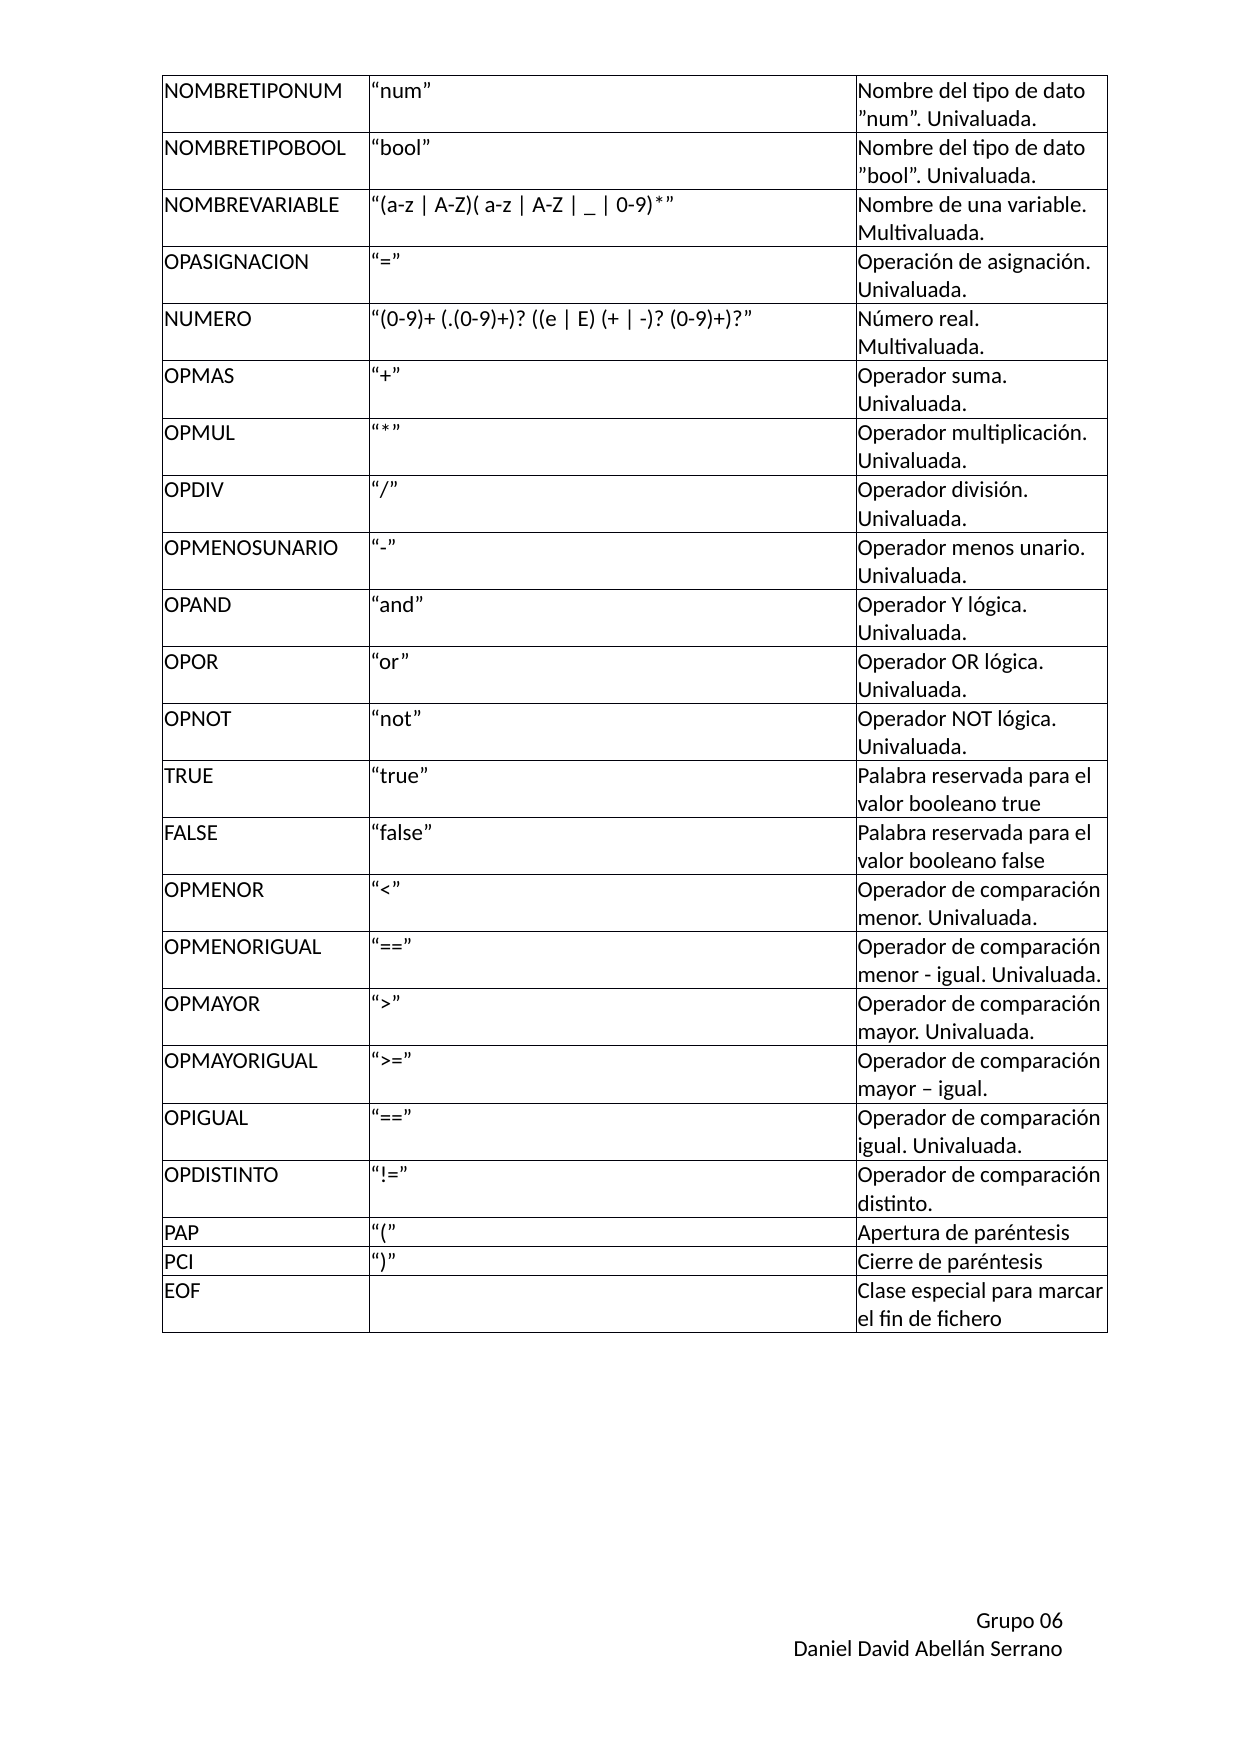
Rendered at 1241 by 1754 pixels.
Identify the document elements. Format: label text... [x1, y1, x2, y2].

table_cell NUMERO [163, 304, 369, 360]
table_cell Clase especial para marcar el fin de fichero [857, 1276, 1107, 1332]
table_cell Operación de asignación. Univaluada. [857, 247, 1107, 303]
table_cell Operador menos unario. Univaluada. [857, 533, 1107, 589]
table_cell OPIGUAL [163, 1104, 369, 1159]
table_cell PAP [163, 1218, 369, 1246]
table_cell OPOR [163, 647, 369, 703]
table_cell Operador de comparación distinto. [857, 1161, 1107, 1217]
table_cell OPMENOR [163, 875, 369, 931]
table_cell “not” [370, 704, 856, 760]
table_cell OPMAS [163, 361, 369, 417]
table_cell Nombre del tipo de dato ”bool”. Univaluada. [857, 133, 1107, 189]
table_cell Operador OR lógica. Univaluada. [857, 647, 1107, 703]
table_cell OPMUL [163, 419, 369, 474]
table_cell TRUE [163, 761, 369, 817]
table_cell Apertura de paréntesis [857, 1218, 1107, 1246]
table_cell “-” [370, 533, 856, 589]
table_cell OPAND [163, 590, 369, 646]
table_cell Operador Y lógica. Univaluada. [857, 590, 1107, 646]
table_cell OPNOT [163, 704, 369, 760]
table_cell Operador suma. Univaluada. [857, 361, 1107, 417]
table_cell “>” [370, 989, 856, 1045]
table_cell Operador división. Univaluada. [857, 476, 1107, 532]
table_cell “num” [370, 76, 856, 132]
table_cell “)” [370, 1247, 856, 1275]
table_cell OPDISTINTO [163, 1161, 369, 1217]
table_cell “==” [370, 932, 856, 988]
table_cell “=” [370, 247, 856, 303]
table_cell Operador NOT lógica. Univaluada. [857, 704, 1107, 760]
table_cell “/” [370, 476, 856, 532]
table_cell “>=” [370, 1046, 856, 1102]
table_cell “+” [370, 361, 856, 417]
table_cell Palabra reservada para el valor booleano true [857, 761, 1107, 817]
table_cell OPMAYOR [163, 989, 369, 1045]
table_cell “(” [370, 1218, 856, 1246]
table_cell “false” [370, 818, 856, 874]
table_cell NOMBREVARIABLE [163, 190, 369, 246]
table_cell OPMAYORIGUAL [163, 1046, 369, 1102]
table_cell “==” [370, 1104, 856, 1159]
table_cell Nombre del tipo de dato ”num”. Univaluada. [857, 76, 1107, 132]
table_cell [370, 1276, 856, 1332]
table_cell OPASIGNACION [163, 247, 369, 303]
table_cell OPMENOSUNARIO [163, 533, 369, 589]
table_cell Cierre de paréntesis [857, 1247, 1107, 1275]
table_cell Operador de comparación mayor. Univaluada. [857, 989, 1107, 1045]
table_cell Número real. Multivaluada. [857, 304, 1107, 360]
table_cell Operador de comparación menor. Univaluada. [857, 875, 1107, 931]
table_cell Nombre de una variable. Multivaluada. [857, 190, 1107, 246]
table_cell “<” [370, 875, 856, 931]
table_cell NOMBRETIPOBOOL [163, 133, 369, 189]
table_cell “!=” [370, 1161, 856, 1217]
table_cell Palabra reservada para el valor booleano false [857, 818, 1107, 874]
table_cell “*” [370, 419, 856, 474]
table_cell “or” [370, 647, 856, 703]
table_cell Operador de comparación menor - igual. Univaluada. [857, 932, 1107, 988]
table_cell Operador de comparación mayor – igual. [857, 1046, 1107, 1102]
table_cell EOF [163, 1276, 369, 1332]
table_cell “(a-z | A-Z)( a-z | A-Z | _ | 0-9)*” [370, 190, 856, 246]
table_cell PCI [163, 1247, 369, 1275]
table_cell “bool” [370, 133, 856, 189]
table_cell OPMENORIGUAL [163, 932, 369, 988]
table_cell OPDIV [163, 476, 369, 532]
table_cell “(0-9)+ (.(0-9)+)? ((e | E) (+ | -)? (0-9)+)?” [370, 304, 856, 360]
table_cell “true” [370, 761, 856, 817]
table_cell FALSE [163, 818, 369, 874]
table_cell “and” [370, 590, 856, 646]
table_cell Operador multiplicación. Univaluada. [857, 419, 1107, 474]
table_cell Operador de comparación igual. Univaluada. [857, 1104, 1107, 1159]
table_cell NOMBRETIPONUM [163, 76, 369, 132]
